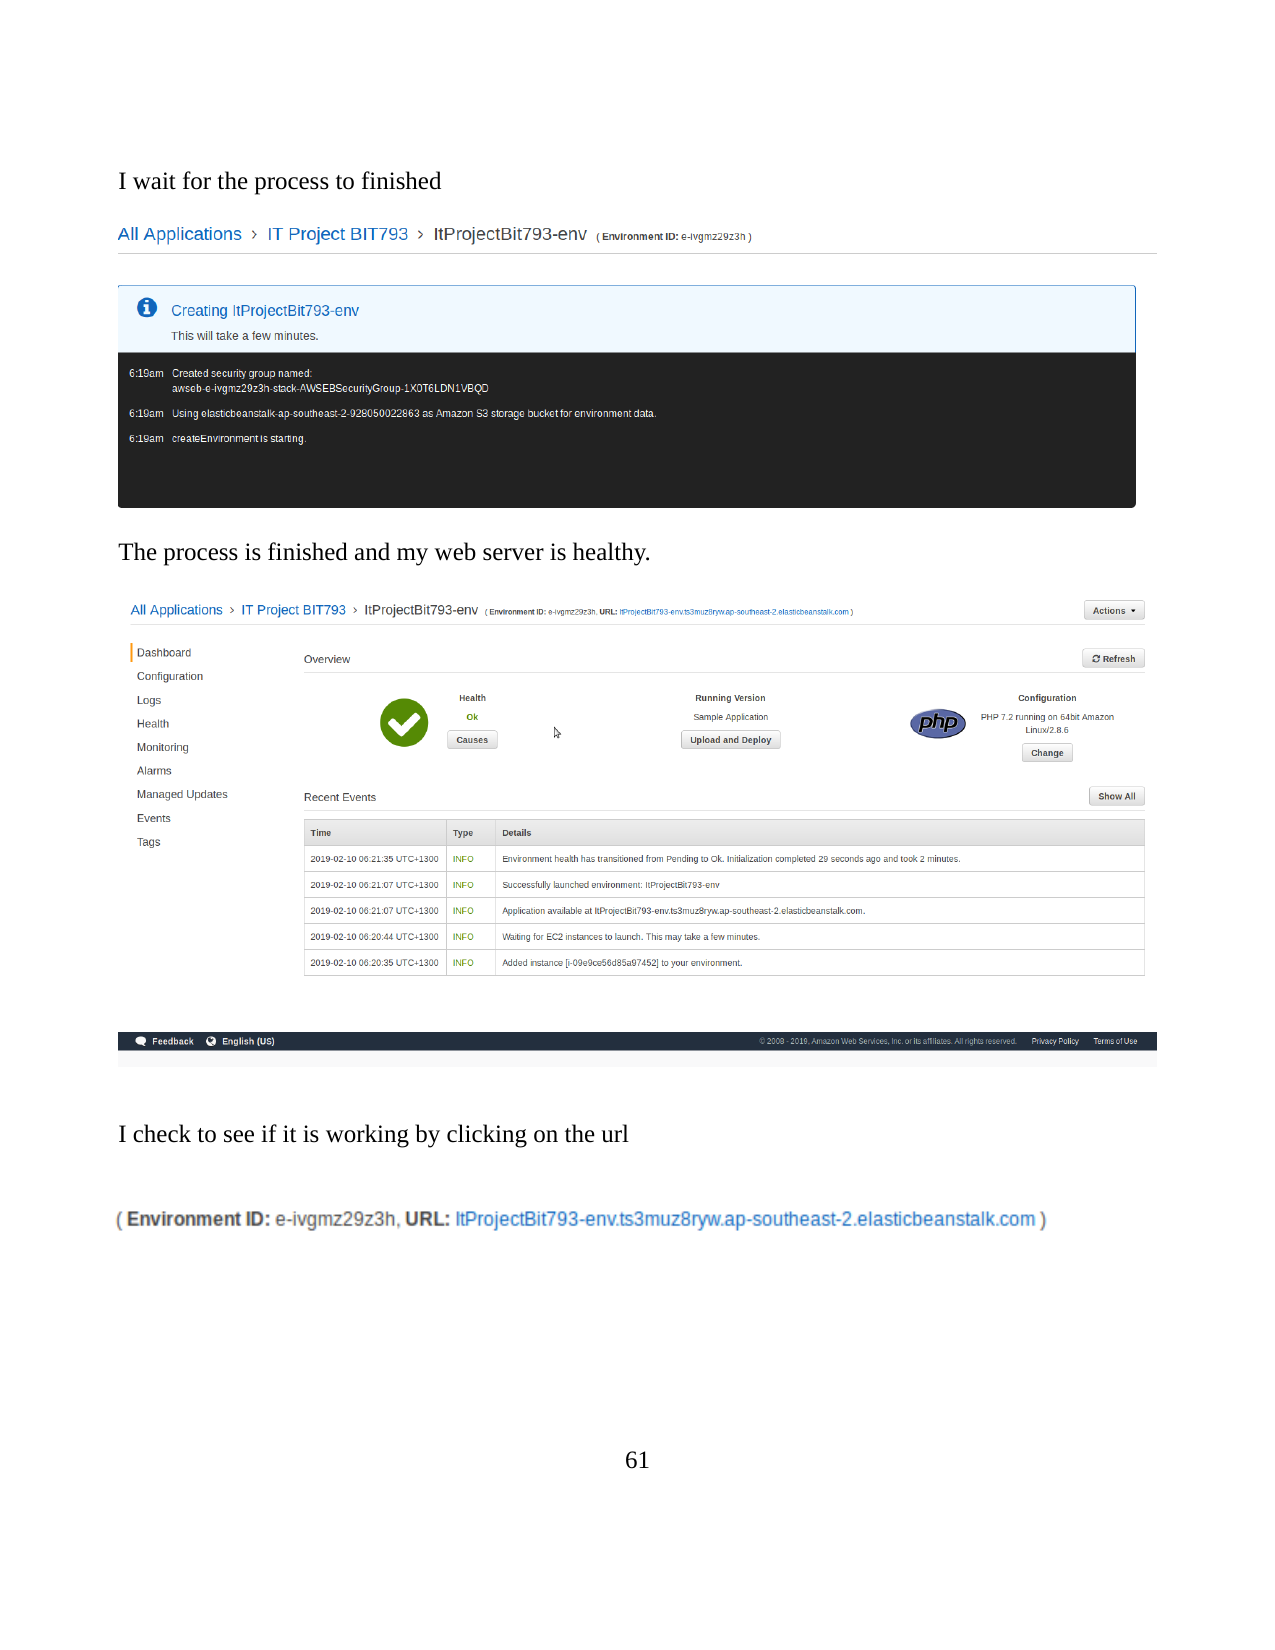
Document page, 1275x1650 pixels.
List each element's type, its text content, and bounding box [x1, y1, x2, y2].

text I wait for the process to finished [118, 166, 1157, 194]
picture [118, 592, 1157, 1067]
text I check to see if it is working by clicking on the url [118, 1119, 1157, 1147]
picture [118, 213, 1157, 534]
picture [113, 1191, 1081, 1250]
text The process is finished and my web server is healthy. [118, 534, 1157, 566]
